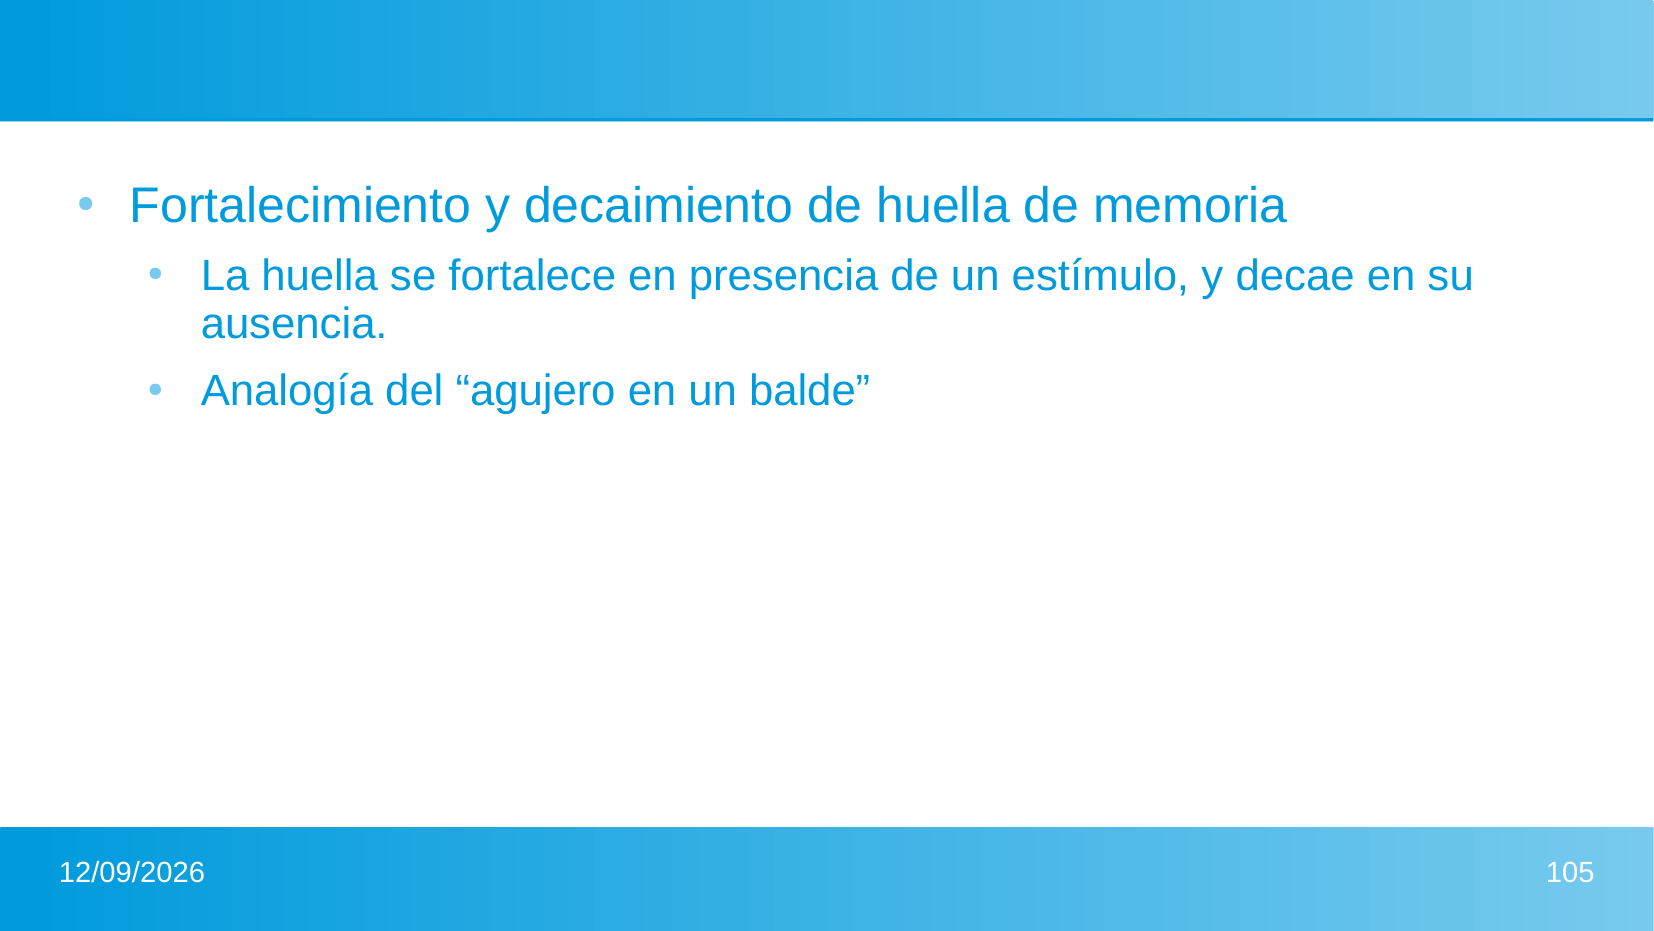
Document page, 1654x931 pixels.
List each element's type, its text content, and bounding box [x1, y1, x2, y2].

list Fortalecimiento y decaimiento de huella de memoria La huella se fortalece en presencia de un estímulo, y decae en su ausencia. Analogía del “agujero en un balde” [59, 177, 1595, 768]
